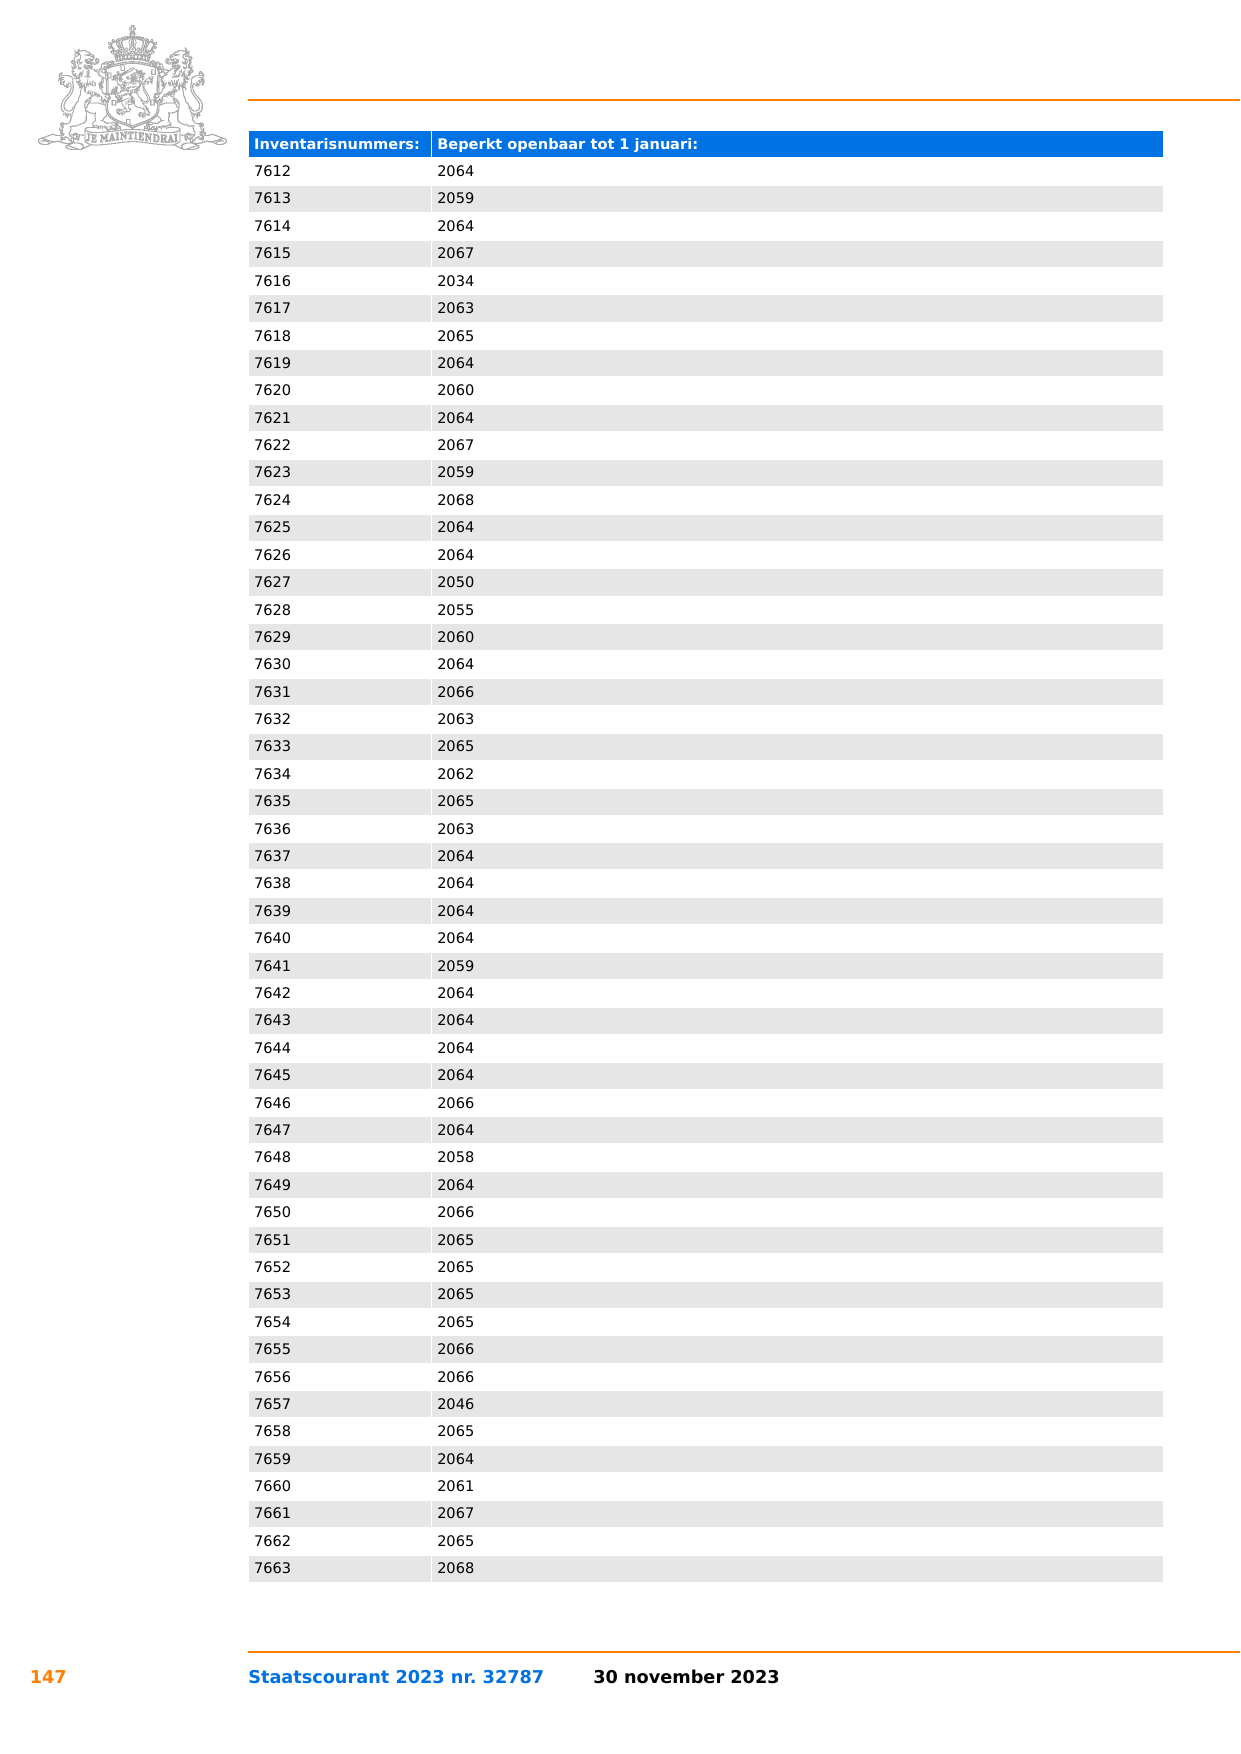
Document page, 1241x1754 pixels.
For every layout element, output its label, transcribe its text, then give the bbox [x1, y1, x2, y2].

table_cell 7617 [249, 295, 431, 322]
table_cell 2058 [432, 1145, 1163, 1171]
table_cell 2066 [432, 1199, 1163, 1226]
table_cell 7624 [249, 487, 431, 513]
table_cell 7625 [249, 515, 431, 541]
table_cell 7639 [249, 898, 431, 924]
table_cell 7658 [249, 1419, 431, 1445]
table_cell 2064 [432, 158, 1163, 185]
table_cell 2067 [432, 1501, 1163, 1527]
table_cell 2068 [432, 487, 1163, 513]
table_cell 7632 [249, 706, 431, 733]
table_cell 7626 [249, 542, 431, 568]
table_cell 7646 [249, 1090, 431, 1116]
table_cell 2065 [432, 1309, 1163, 1335]
table_cell 7641 [249, 953, 431, 979]
table_cell 2065 [432, 323, 1163, 349]
table_cell 7633 [249, 734, 431, 760]
table_cell 7621 [249, 405, 431, 431]
table_cell 2067 [432, 432, 1163, 459]
table_cell 2064 [432, 1446, 1163, 1472]
table_cell 2061 [432, 1473, 1163, 1500]
table_cell 2064 [432, 405, 1163, 431]
table_cell 7663 [249, 1556, 431, 1582]
table_cell 2067 [432, 241, 1163, 267]
table_cell 2064 [432, 1035, 1163, 1061]
table_cell 7638 [249, 871, 431, 897]
table_cell 2066 [432, 1364, 1163, 1390]
table_header Inventarisnummers: [249, 131, 431, 157]
table_cell 2065 [432, 1282, 1163, 1308]
table_cell 2046 [432, 1391, 1163, 1417]
table_cell 7642 [249, 980, 431, 1007]
table_cell 7650 [249, 1199, 431, 1226]
table_cell 7622 [249, 432, 431, 459]
table_cell 2066 [432, 679, 1163, 705]
table_cell 2060 [432, 378, 1163, 404]
table_cell 7635 [249, 789, 431, 815]
table_cell 7645 [249, 1063, 431, 1089]
table_cell 2062 [432, 761, 1163, 787]
table_cell 7662 [249, 1528, 431, 1554]
table_cell 7615 [249, 241, 431, 267]
table_cell 2064 [432, 871, 1163, 897]
table_cell 2065 [432, 789, 1163, 815]
table_cell 7623 [249, 460, 431, 486]
table_cell 7637 [249, 843, 431, 869]
table_cell 7660 [249, 1473, 431, 1500]
table_cell 2063 [432, 816, 1163, 842]
table_cell 7628 [249, 597, 431, 623]
table_cell 7661 [249, 1501, 431, 1527]
table_cell 2064 [432, 542, 1163, 568]
table_cell 7656 [249, 1364, 431, 1390]
table_cell 2055 [432, 597, 1163, 623]
table_cell 2065 [432, 1528, 1163, 1554]
table_cell 7647 [249, 1117, 431, 1143]
table_cell 2064 [432, 980, 1163, 1007]
table_cell 2064 [432, 1063, 1163, 1089]
table_cell 2063 [432, 706, 1163, 733]
table_cell 7653 [249, 1282, 431, 1308]
table_cell 2064 [432, 651, 1163, 678]
table_cell 2068 [432, 1556, 1163, 1582]
table_cell 7620 [249, 378, 431, 404]
table_cell 7649 [249, 1172, 431, 1198]
table_cell 2064 [432, 898, 1163, 924]
table_cell 2060 [432, 624, 1163, 650]
table_cell 7652 [249, 1254, 431, 1281]
table_cell 7616 [249, 268, 431, 294]
table_cell 2065 [432, 734, 1163, 760]
table_cell 7657 [249, 1391, 431, 1417]
table_cell 2064 [432, 1117, 1163, 1143]
table_cell 7629 [249, 624, 431, 650]
table_cell 7655 [249, 1336, 431, 1363]
table_cell 7644 [249, 1035, 431, 1061]
table_cell 2064 [432, 213, 1163, 239]
table_cell 2066 [432, 1336, 1163, 1363]
table_cell 2063 [432, 295, 1163, 322]
table_cell 2064 [432, 1008, 1163, 1034]
table_cell 7613 [249, 186, 431, 212]
table_cell 2059 [432, 953, 1163, 979]
table_cell 7643 [249, 1008, 431, 1034]
table_cell 2065 [432, 1254, 1163, 1281]
table_cell 7619 [249, 350, 431, 376]
table_cell 2064 [432, 843, 1163, 869]
table_cell 7618 [249, 323, 431, 349]
table_cell 2064 [432, 925, 1163, 952]
table_cell 2066 [432, 1090, 1163, 1116]
table_cell 7627 [249, 569, 431, 596]
table_cell 7636 [249, 816, 431, 842]
table_cell 2065 [432, 1227, 1163, 1253]
table_cell 7659 [249, 1446, 431, 1472]
table_cell 2065 [432, 1419, 1163, 1445]
table_cell 7648 [249, 1145, 431, 1171]
table_cell 7654 [249, 1309, 431, 1335]
table_header Beperkt openbaar tot 1 januari: [432, 131, 1163, 157]
table_cell 7631 [249, 679, 431, 705]
table_cell 2050 [432, 569, 1163, 596]
table_cell 7612 [249, 158, 431, 185]
table_cell 7630 [249, 651, 431, 678]
table_cell 2064 [432, 350, 1163, 376]
table_cell 7614 [249, 213, 431, 239]
picture [38, 25, 227, 150]
table_cell 2064 [432, 515, 1163, 541]
table_cell 7640 [249, 925, 431, 952]
table_cell 2059 [432, 460, 1163, 486]
table_cell 2034 [432, 268, 1163, 294]
table_cell 2064 [432, 1172, 1163, 1198]
table_cell 2059 [432, 186, 1163, 212]
table_cell 7651 [249, 1227, 431, 1253]
table_cell 7634 [249, 761, 431, 787]
